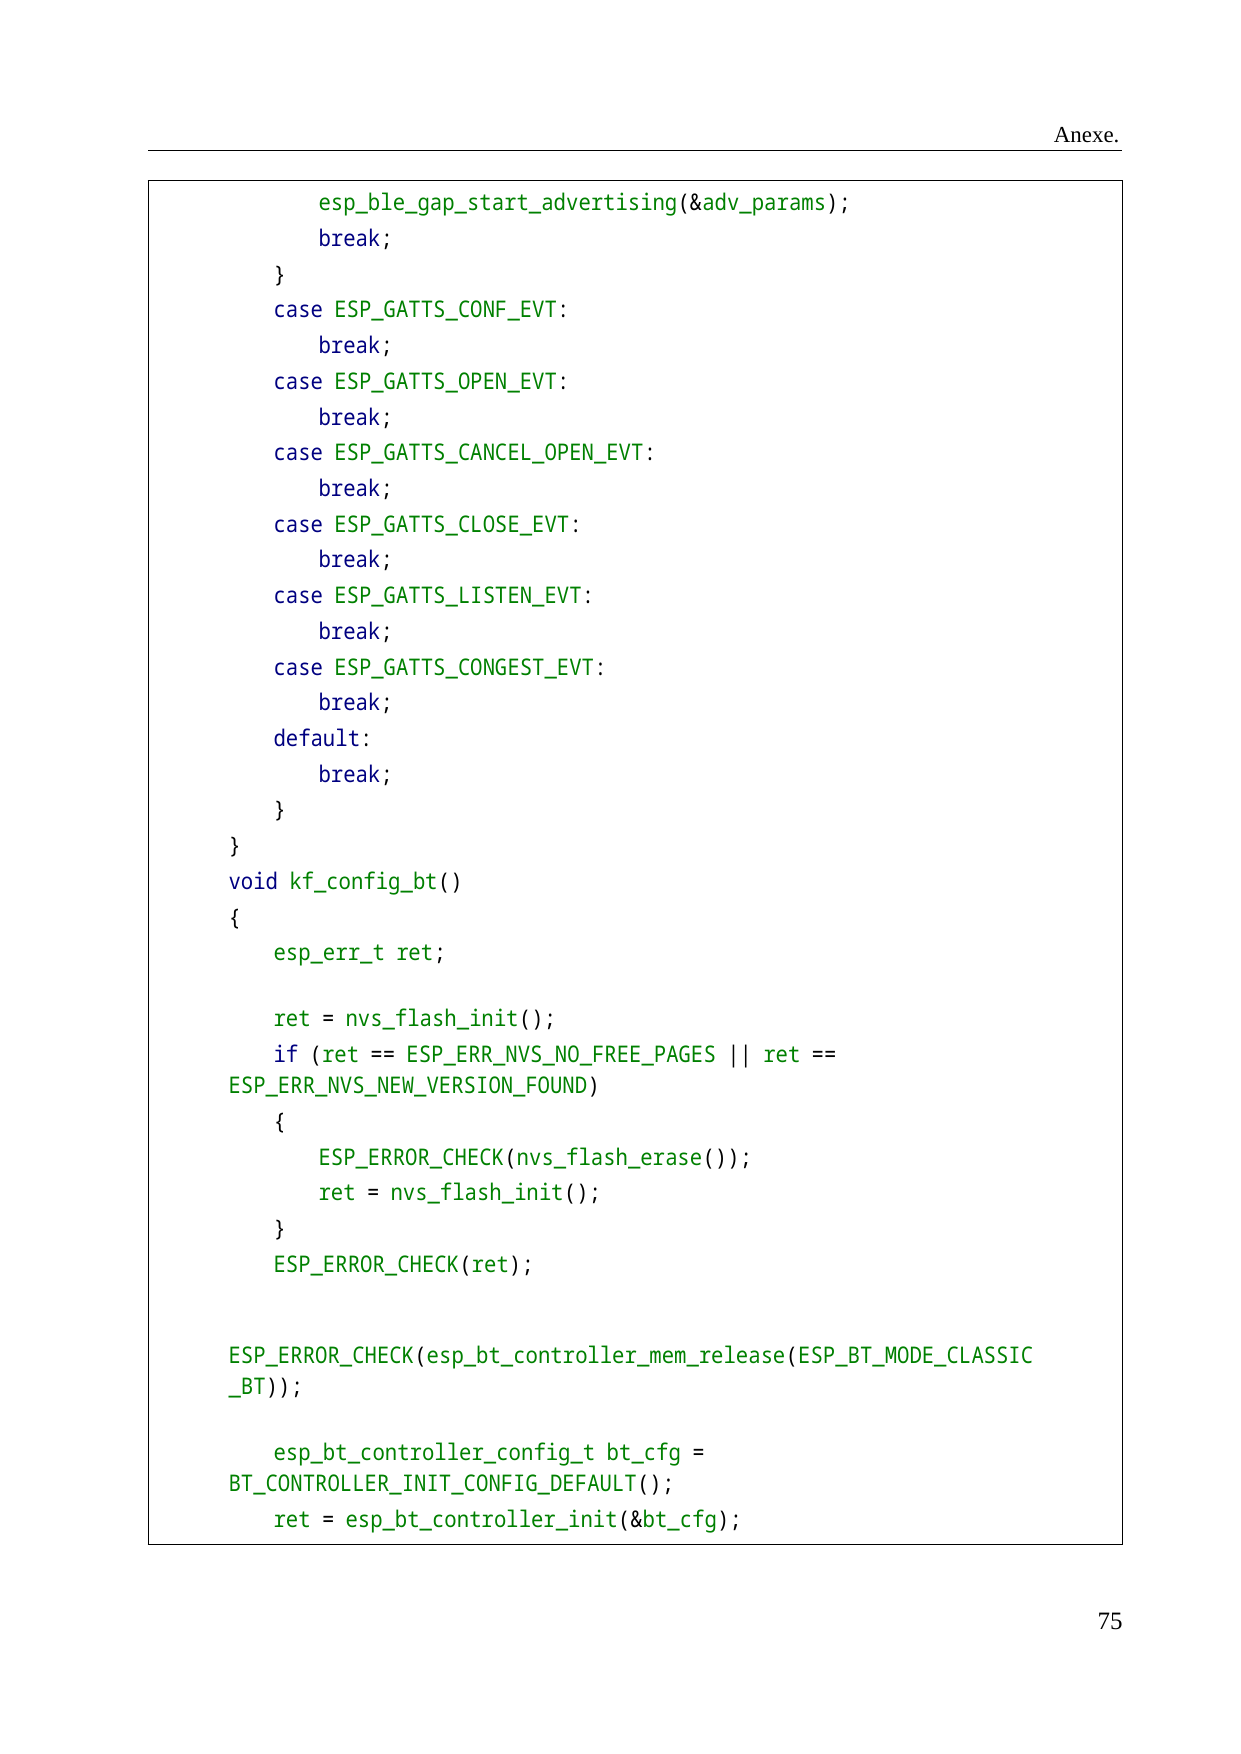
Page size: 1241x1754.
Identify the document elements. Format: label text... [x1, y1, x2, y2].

table_header esp_ble_gap_start_advertising(&adv_params); break; } case ESP_GATTS_CONF_EVT: break; case ESP_GATTS_OPEN_EVT: break; case ESP_GATTS_CANCEL_OPEN_EVT: break; case ESP_GATTS_CLOSE_EVT: break; case ESP_GATTS_LISTEN_EVT: break; case ESP_GATTS_CONGEST_EVT: break; default: break; } } void kf_config_bt() { esp_err_t ret; ret = nvs_flash_init(); if (ret == ESP_ERR_NVS_NO_FREE_PAGES || ret == ESP_ERR_NVS_NEW_VERSION_FOUND) { ESP_ERROR_CHECK(nvs_flash_erase()); ret = nvs_flash_init(); } ESP_ERROR_CHECK(ret); ESP_ERROR_CHECK(esp_bt_controller_mem_release(ESP_BT_MODE_CLASSIC_BT)); esp_bt_controller_config_t bt_cfg = BT_CONTROLLER_INIT_CONFIG_DEFAULT(); ret = esp_bt_controller_init(&bt_cfg); [149, 181, 1122, 1544]
